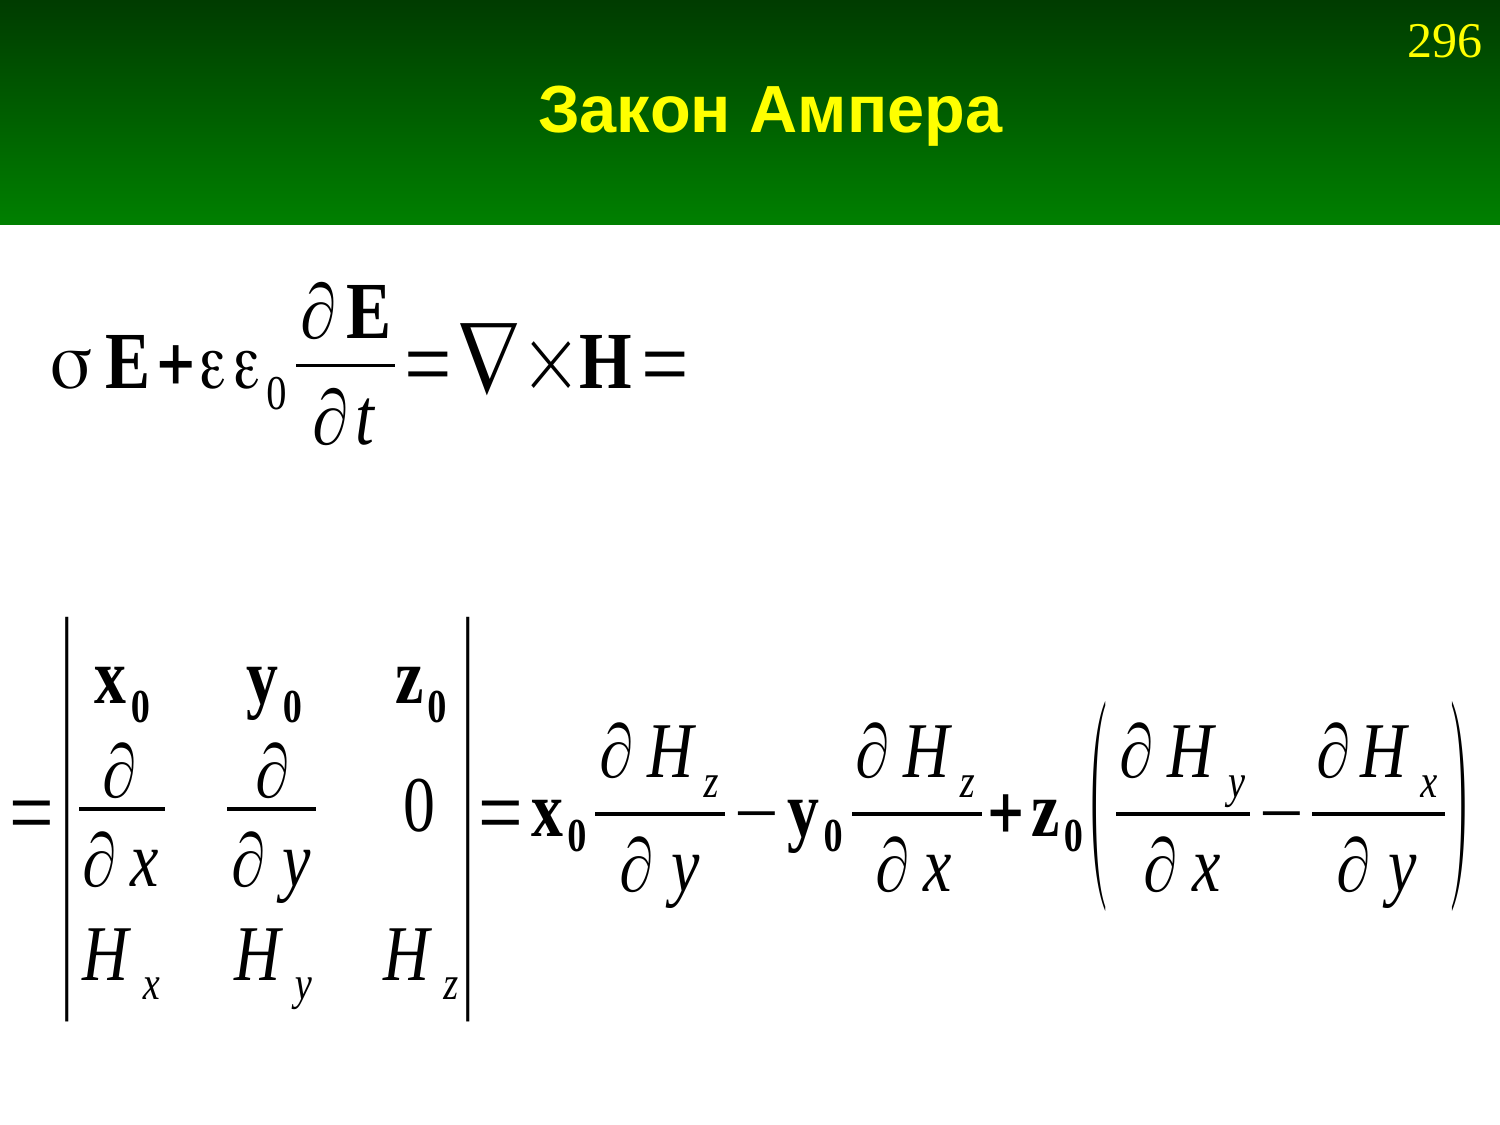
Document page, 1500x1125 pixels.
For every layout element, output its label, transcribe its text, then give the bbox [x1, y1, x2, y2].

title Закон Ампера [100, 2, 1441, 209]
chart [33, 267, 709, 461]
chart [0, 614, 1487, 1028]
